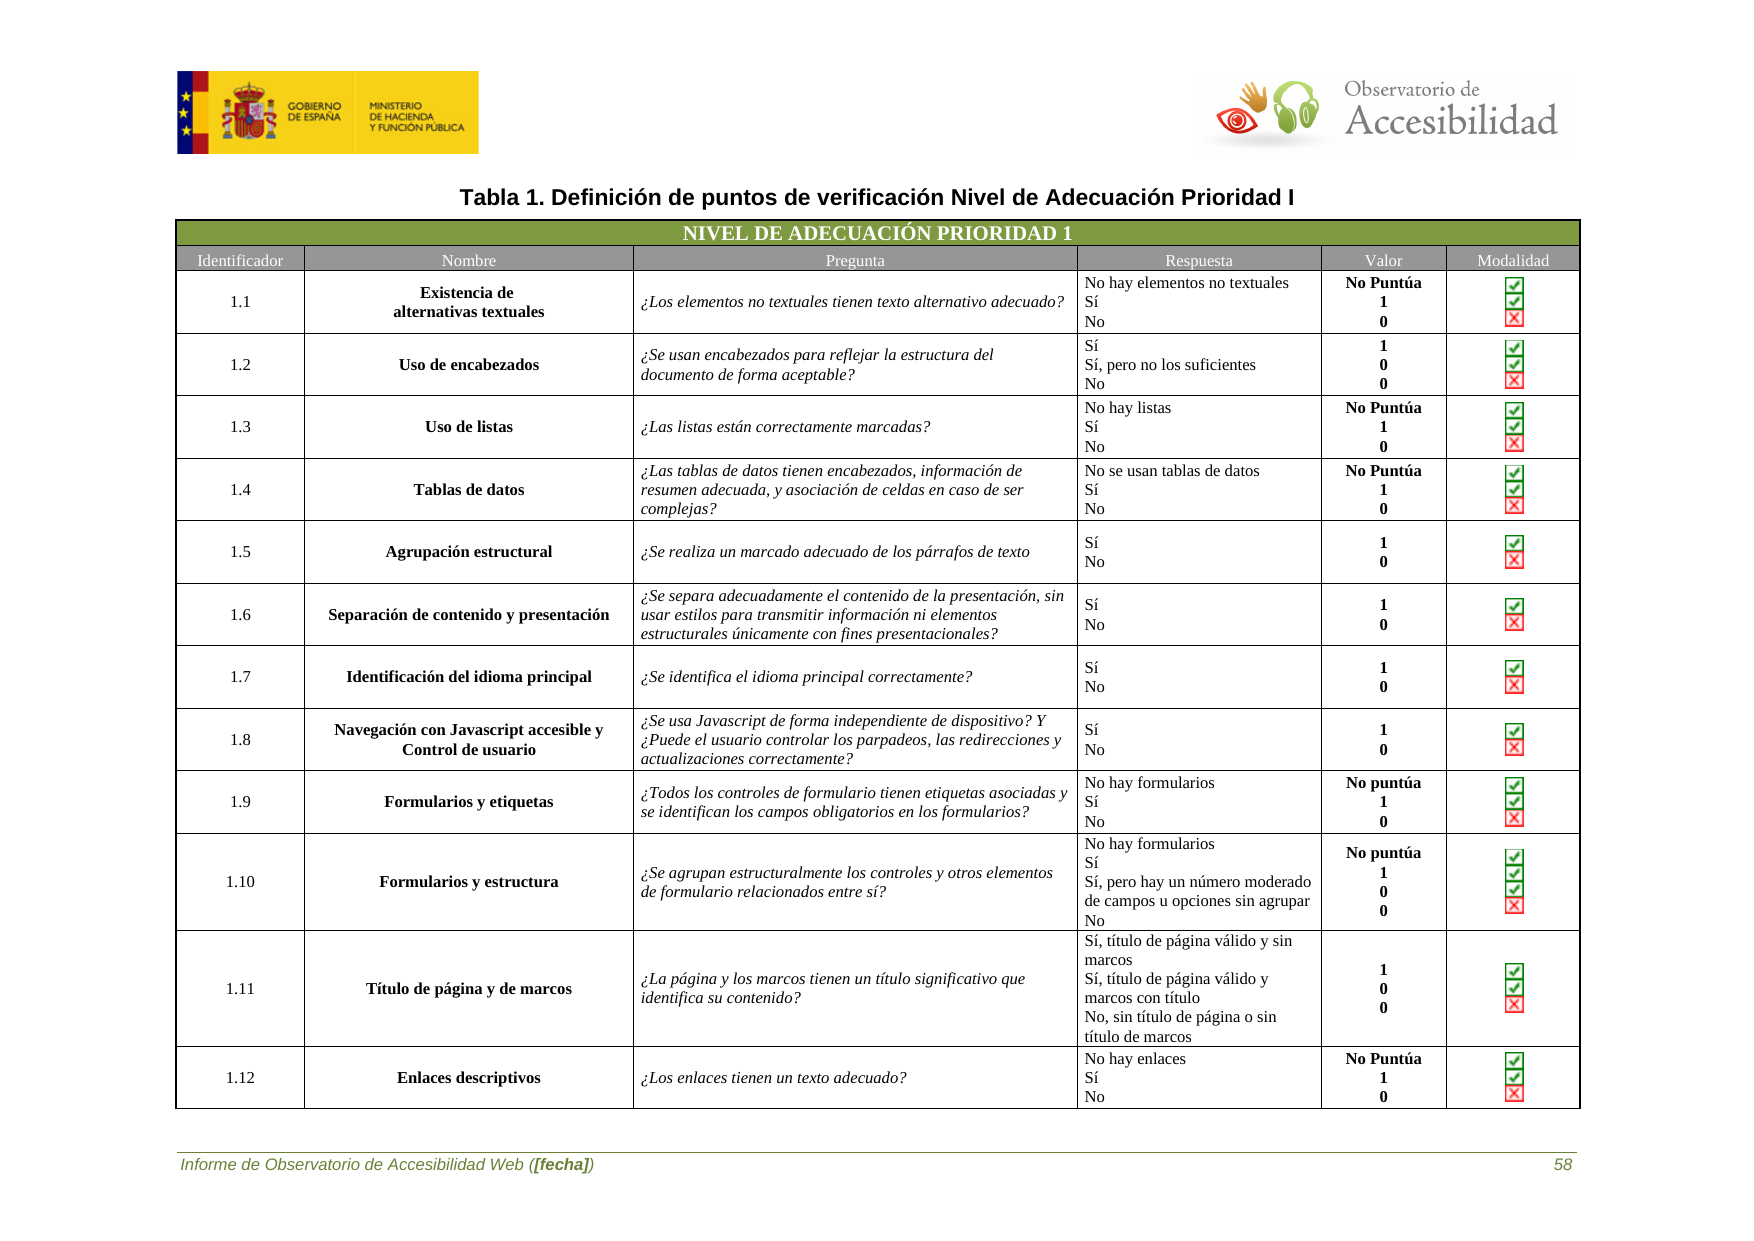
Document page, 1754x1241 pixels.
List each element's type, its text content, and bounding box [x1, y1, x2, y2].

table_cell 1.2 [177, 334, 304, 395]
table_cell 1 0 [1322, 584, 1446, 645]
picture [1196, 72, 1572, 154]
table_cell 1.7 [177, 646, 304, 708]
table_cell ¿Se realiza un marcado adecuado de los párrafos de texto [634, 521, 1077, 583]
table_cell Existencia de alternativas textuales [305, 271, 633, 333]
table_cell [1447, 396, 1579, 458]
table_cell [1447, 1047, 1579, 1108]
table_cell [1447, 771, 1579, 833]
picture [1505, 340, 1524, 389]
table_cell 1 0 [1322, 521, 1446, 583]
table_cell 1.4 [177, 459, 304, 520]
table_cell No hay formularios Sí No [1078, 771, 1321, 833]
table_cell Pregunta [634, 246, 1077, 270]
table_cell No hay listas Sí No [1078, 396, 1321, 458]
table_cell Agrupación estructural [305, 521, 633, 583]
table_cell Enlaces descriptivos [305, 1047, 633, 1108]
table_cell Modalidad [1447, 246, 1579, 270]
table_cell Uso de listas [305, 396, 633, 458]
table_cell Valor [1322, 246, 1446, 270]
table_cell No Puntúa 1 0 [1322, 459, 1446, 520]
table_cell Tablas de datos [305, 459, 633, 520]
table_cell Respuesta [1078, 246, 1321, 270]
table_cell [1447, 709, 1579, 770]
table_cell [1447, 834, 1579, 929]
table_cell Sí No [1078, 584, 1321, 645]
table_cell Separación de contenido y presentación [305, 584, 633, 645]
table_cell Sí No [1078, 646, 1321, 708]
table_cell No puntúa 1 0 [1322, 771, 1446, 833]
picture [1505, 535, 1524, 569]
table_header NIVEL DE ADECUACIÓN PRIORIDAD 1 [177, 221, 1579, 245]
picture [177, 71, 479, 154]
table_cell 1.6 [177, 584, 304, 645]
table_cell 1.12 [177, 1047, 304, 1108]
table_cell ¿Se usa Javascript de forma independiente de dispositivo? Y ¿Puede el usuario controlar los parpadeos, las redirecciones y actualizaciones correctamente? [634, 709, 1077, 770]
table_cell Uso de encabezados [305, 334, 633, 395]
picture [1505, 963, 1524, 1013]
table_cell Sí, título de página válido y sin marcos Sí, título de página válido y marcos con título No, sin título de página o sin título de marcos [1078, 931, 1321, 1046]
picture [1505, 660, 1524, 694]
table_cell ¿La página y los marcos tienen un título significativo que identifica su contenido? [634, 931, 1077, 1046]
table_cell [1447, 459, 1579, 520]
table_cell ¿Las tablas de datos tienen encabezados, información de resumen adecuada, y asociación de celdas en caso de ser complejas? [634, 459, 1077, 520]
table_cell [1447, 521, 1579, 583]
table_cell Nombre [305, 246, 633, 270]
table_cell 1.1 [177, 271, 304, 333]
table_cell No hay formularios Sí Sí, pero hay un número moderado de campos u opciones sin agrupar No [1078, 834, 1321, 929]
table_cell Formularios y estructura [305, 834, 633, 929]
picture [1505, 723, 1524, 756]
table_cell ¿Los elementos no textuales tienen texto alternativo adecuado? [634, 271, 1077, 333]
table_cell Identificación del idioma principal [305, 646, 633, 708]
picture [1505, 777, 1524, 827]
picture [1505, 465, 1524, 514]
table_cell No se usan tablas de datos Sí No [1078, 459, 1321, 520]
table_cell No Puntúa 1 0 [1322, 396, 1446, 458]
picture [1505, 277, 1524, 327]
table_cell 1.9 [177, 771, 304, 833]
table_cell 1 0 [1322, 709, 1446, 770]
table_cell 1 0 [1322, 646, 1446, 708]
table_cell Formularios y etiquetas [305, 771, 633, 833]
picture [1505, 402, 1524, 452]
table_cell ¿Se separa adecuadamente el contenido de la presentación, sin usar estilos para transmitir información ni elementos estructurales únicamente con fines presentacionales? [634, 584, 1077, 645]
table_cell No hay enlaces Sí No [1078, 1047, 1321, 1108]
table_cell Sí Sí, pero no los suficientes No [1078, 334, 1321, 395]
table_cell No hay elementos no textuales Sí No [1078, 271, 1321, 333]
table_cell [1447, 584, 1579, 645]
table_cell ¿Los enlaces tienen un texto adecuado? [634, 1047, 1077, 1108]
table_cell ¿Se agrupan estructuralmente los controles y otros elementos de formulario relacionados entre sí? [634, 834, 1077, 929]
table_cell 1.3 [177, 396, 304, 458]
table_cell No puntúa 1 0 0 [1322, 834, 1446, 929]
table_cell No Puntúa 1 0 [1322, 1047, 1446, 1108]
picture [1505, 1052, 1524, 1102]
table_cell Navegación con Javascript accesible y Control de usuario [305, 709, 633, 770]
table_cell ¿Se identifica el idioma principal correctamente? [634, 646, 1077, 708]
table_cell 1 0 0 [1322, 931, 1446, 1046]
table_cell ¿Todos los controles de formulario tienen etiquetas asociadas y se identifican los campos obligatorios en los formularios? [634, 771, 1077, 833]
table_cell [1447, 271, 1579, 333]
table_cell Sí No [1078, 709, 1321, 770]
table_cell Título de página y de marcos [305, 931, 633, 1046]
table_cell 1 0 0 [1322, 334, 1446, 395]
table_cell [1447, 931, 1579, 1046]
table_cell 1.8 [177, 709, 304, 770]
table_cell 1.5 [177, 521, 304, 583]
table_cell [1447, 646, 1579, 708]
table_cell 1.11 [177, 931, 304, 1046]
table_cell [1447, 334, 1579, 395]
table_cell Sí No [1078, 521, 1321, 583]
table_cell ¿Se usan encabezados para reflejar la estructura del documento de forma aceptable? [634, 334, 1077, 395]
table_cell 1.10 [177, 834, 304, 929]
picture [1505, 598, 1524, 631]
text Tabla 1. Definición de puntos de verificación Nivel de Adecuación Prioridad I [177, 184, 1577, 211]
picture [1505, 849, 1524, 914]
table_cell Identificador [177, 246, 304, 270]
table_cell No Puntúa 1 0 [1322, 271, 1446, 333]
table_cell ¿Las listas están correctamente marcadas? [634, 396, 1077, 458]
